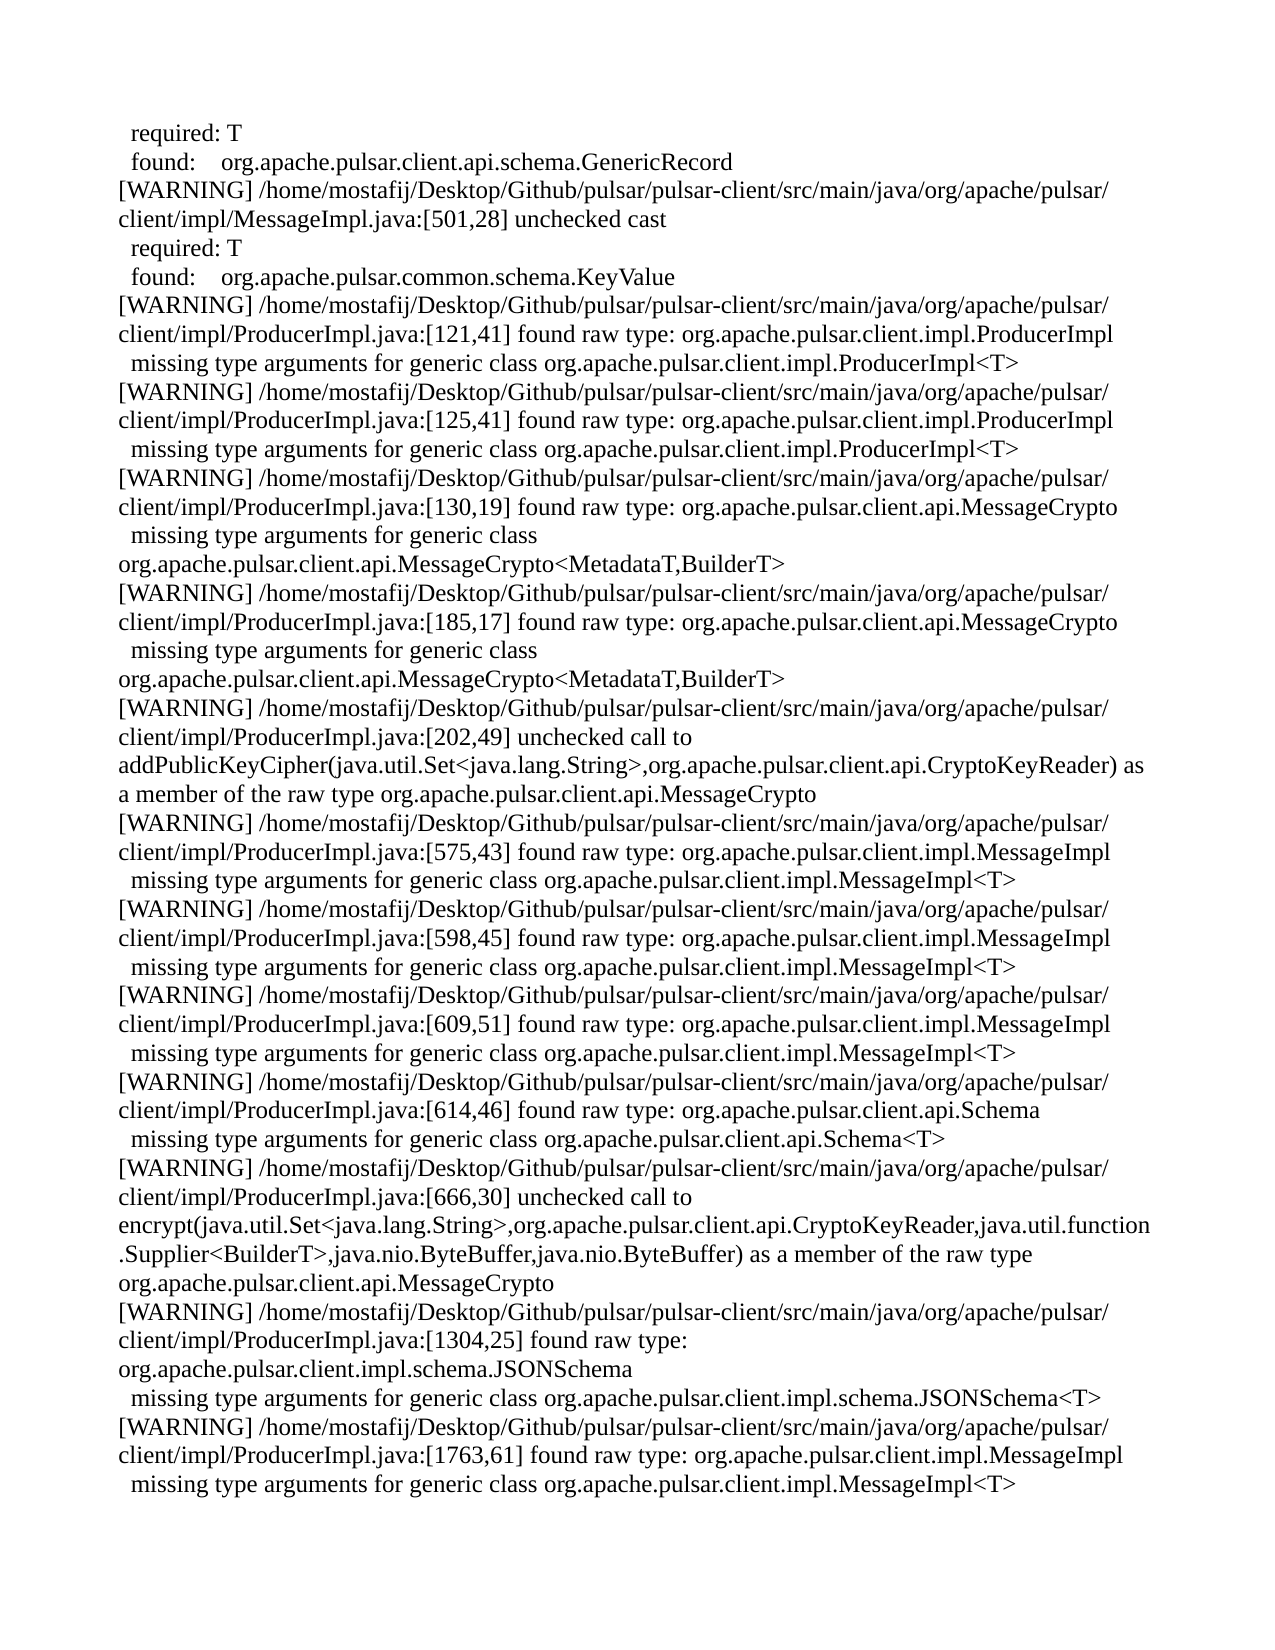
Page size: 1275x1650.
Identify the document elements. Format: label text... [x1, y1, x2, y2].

text required: T [118, 233, 1157, 262]
text missing type arguments for generic class org.apache.pulsar.client.api.MessageCrypto<MetadataT,BuilderT> [118, 636, 1157, 693]
text [WARNING] /home/mostafij/Desktop/Github/pulsar/pulsar-client/src/main/java/org/apache/pulsar/client/impl/ProducerImpl.java:[1304,25] found raw type: org.apache.pulsar.client.impl.schema.JSONSchema [118, 1297, 1157, 1383]
text [WARNING] /home/mostafij/Desktop/Github/pulsar/pulsar-client/src/main/java/org/apache/pulsar/client/impl/ProducerImpl.java:[202,49] unchecked call to addPublicKeyCipher(java.util.Set<java.lang.String>,org.apache.pulsar.client.api.CryptoKeyReader) as a member of the raw type org.apache.pulsar.client.api.MessageCrypto [118, 693, 1157, 808]
text found: org.apache.pulsar.common.schema.KeyValue [118, 262, 1157, 291]
text [WARNING] /home/mostafij/Desktop/Github/pulsar/pulsar-client/src/main/java/org/apache/pulsar/client/impl/ProducerImpl.java:[614,46] found raw type: org.apache.pulsar.client.api.Schema [118, 1067, 1157, 1124]
text [WARNING] /home/mostafij/Desktop/Github/pulsar/pulsar-client/src/main/java/org/apache/pulsar/client/impl/ProducerImpl.java:[185,17] found raw type: org.apache.pulsar.client.api.MessageCrypto [118, 578, 1157, 636]
text [WARNING] /home/mostafij/Desktop/Github/pulsar/pulsar-client/src/main/java/org/apache/pulsar/client/impl/ProducerImpl.java:[121,41] found raw type: org.apache.pulsar.client.impl.ProducerImpl [118, 291, 1157, 348]
text found: org.apache.pulsar.client.api.schema.GenericRecord [118, 147, 1157, 176]
text [WARNING] /home/mostafij/Desktop/Github/pulsar/pulsar-client/src/main/java/org/apache/pulsar/client/impl/ProducerImpl.java:[598,45] found raw type: org.apache.pulsar.client.impl.MessageImpl [118, 894, 1157, 952]
text missing type arguments for generic class org.apache.pulsar.client.impl.ProducerImpl<T> [118, 434, 1157, 463]
text [WARNING] /home/mostafij/Desktop/Github/pulsar/pulsar-client/src/main/java/org/apache/pulsar/client/impl/ProducerImpl.java:[666,30] unchecked call to encrypt(java.util.Set<java.lang.String>,org.apache.pulsar.client.api.CryptoKeyReader,java.util.function.Supplier<BuilderT>,java.nio.ByteBuffer,java.nio.ByteBuffer) as a member of the raw type org.apache.pulsar.client.api.MessageCrypto [118, 1153, 1157, 1297]
text [WARNING] /home/mostafij/Desktop/Github/pulsar/pulsar-client/src/main/java/org/apache/pulsar/client/impl/ProducerImpl.java:[609,51] found raw type: org.apache.pulsar.client.impl.MessageImpl [118, 981, 1157, 1038]
text [WARNING] /home/mostafij/Desktop/Github/pulsar/pulsar-client/src/main/java/org/apache/pulsar/client/impl/ProducerImpl.java:[1763,61] found raw type: org.apache.pulsar.client.impl.MessageImpl [118, 1412, 1157, 1469]
text missing type arguments for generic class org.apache.pulsar.client.api.MessageCrypto<MetadataT,BuilderT> [118, 521, 1157, 578]
text required: T [118, 118, 1157, 147]
text [WARNING] /home/mostafij/Desktop/Github/pulsar/pulsar-client/src/main/java/org/apache/pulsar/client/impl/MessageImpl.java:[501,28] unchecked cast [118, 176, 1157, 233]
text missing type arguments for generic class org.apache.pulsar.client.impl.MessageImpl<T> [118, 952, 1157, 981]
text [WARNING] /home/mostafij/Desktop/Github/pulsar/pulsar-client/src/main/java/org/apache/pulsar/client/impl/ProducerImpl.java:[575,43] found raw type: org.apache.pulsar.client.impl.MessageImpl [118, 808, 1157, 866]
text [WARNING] /home/mostafij/Desktop/Github/pulsar/pulsar-client/src/main/java/org/apache/pulsar/client/impl/ProducerImpl.java:[130,19] found raw type: org.apache.pulsar.client.api.MessageCrypto [118, 463, 1157, 521]
text [WARNING] /home/mostafij/Desktop/Github/pulsar/pulsar-client/src/main/java/org/apache/pulsar/client/impl/ProducerImpl.java:[125,41] found raw type: org.apache.pulsar.client.impl.ProducerImpl [118, 377, 1157, 434]
text missing type arguments for generic class org.apache.pulsar.client.impl.MessageImpl<T> [118, 1038, 1157, 1067]
text missing type arguments for generic class org.apache.pulsar.client.api.Schema<T> [118, 1124, 1157, 1153]
text missing type arguments for generic class org.apache.pulsar.client.impl.ProducerImpl<T> [118, 348, 1157, 377]
text missing type arguments for generic class org.apache.pulsar.client.impl.MessageImpl<T> [118, 1469, 1157, 1498]
text missing type arguments for generic class org.apache.pulsar.client.impl.MessageImpl<T> [118, 866, 1157, 894]
text missing type arguments for generic class org.apache.pulsar.client.impl.schema.JSONSchema<T> [118, 1383, 1157, 1412]
